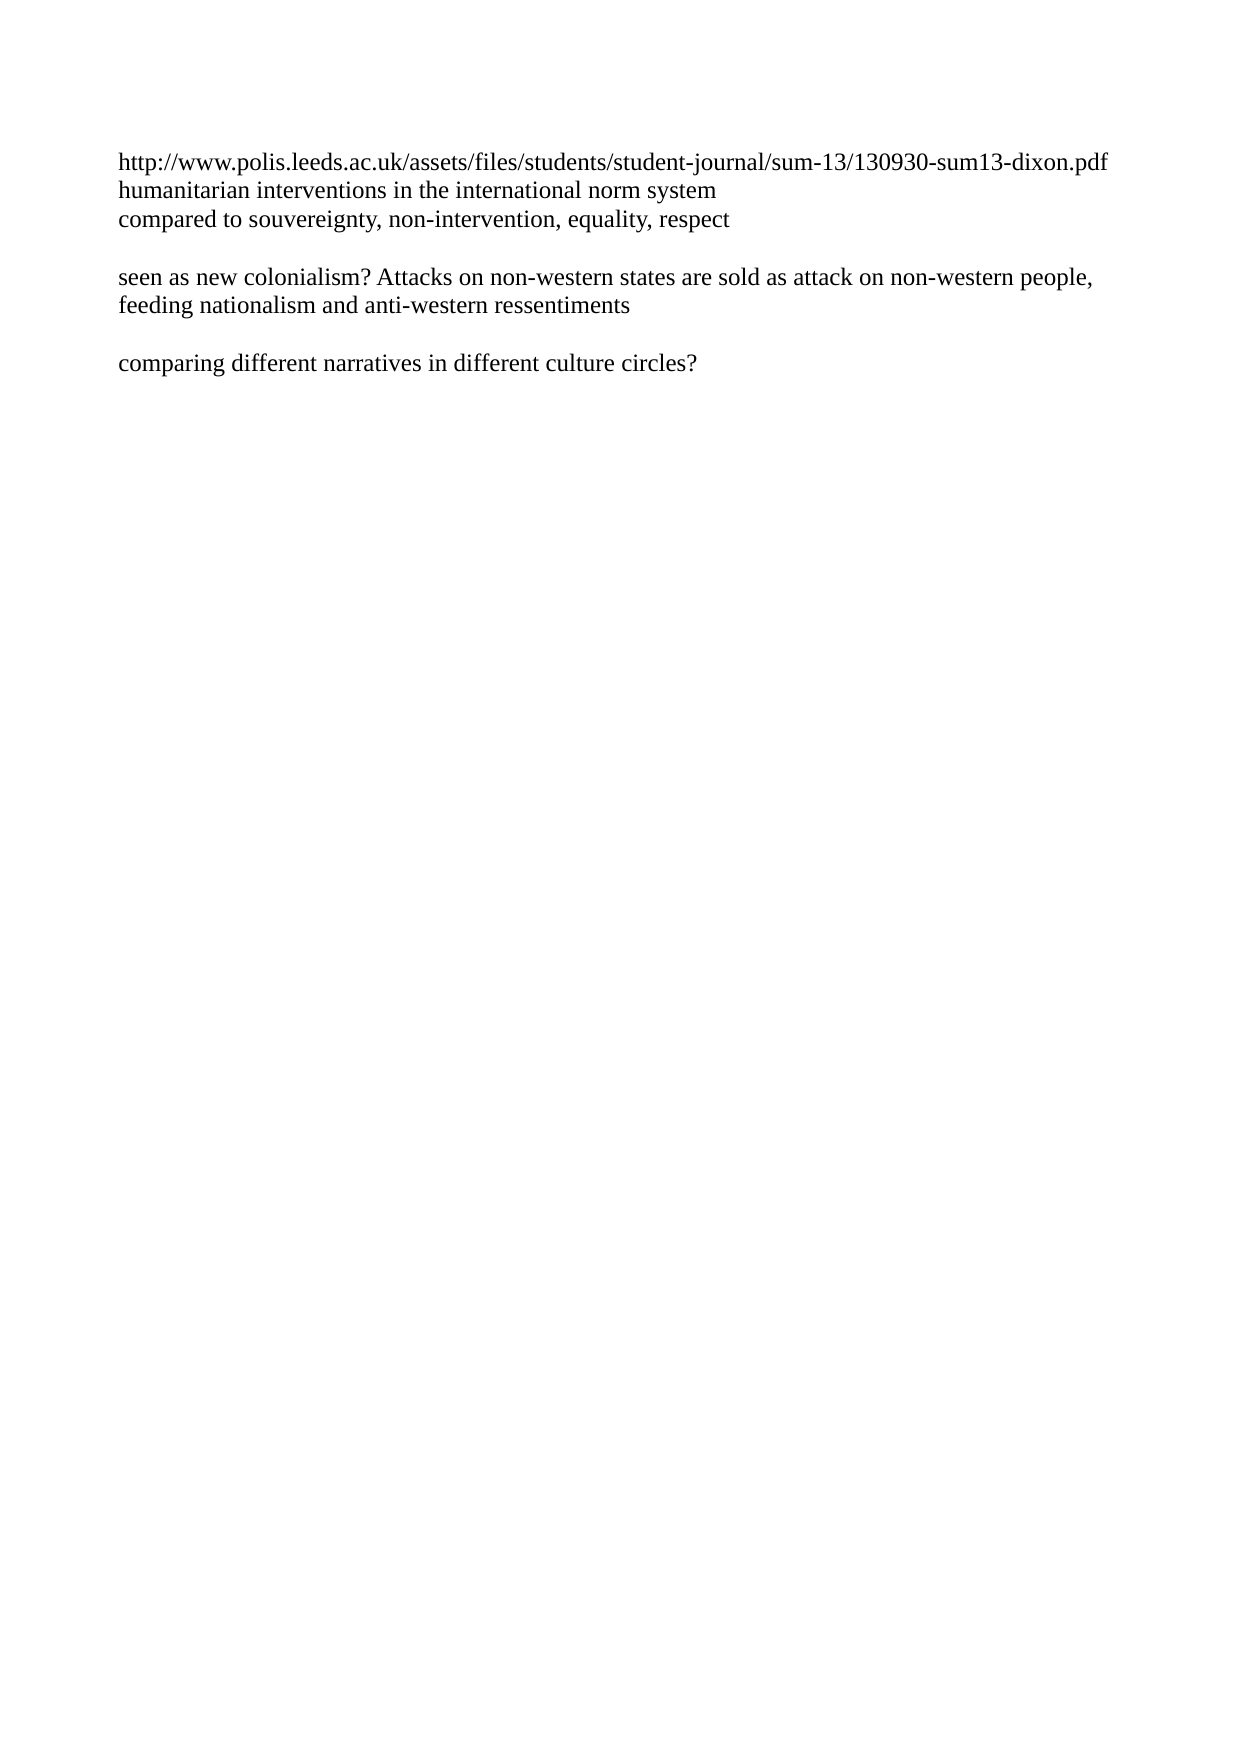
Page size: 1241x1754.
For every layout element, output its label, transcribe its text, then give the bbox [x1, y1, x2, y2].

text seen as new colonialism? Attacks on non-western states are sold as attack on non-western people, feeding nationalism and anti-western ressentiments [118, 262, 1122, 319]
text comparing different narratives in different culture circles? [118, 348, 1122, 377]
text humanitarian interventions in the international norm system [118, 176, 1122, 204]
text compared to souvereignty, non-intervention, equality, respect [118, 204, 1122, 233]
text http://www.polis.leeds.ac.uk/assets/files/students/student-journal/sum-13/130930-sum13-dixon.pdf [118, 147, 1122, 176]
